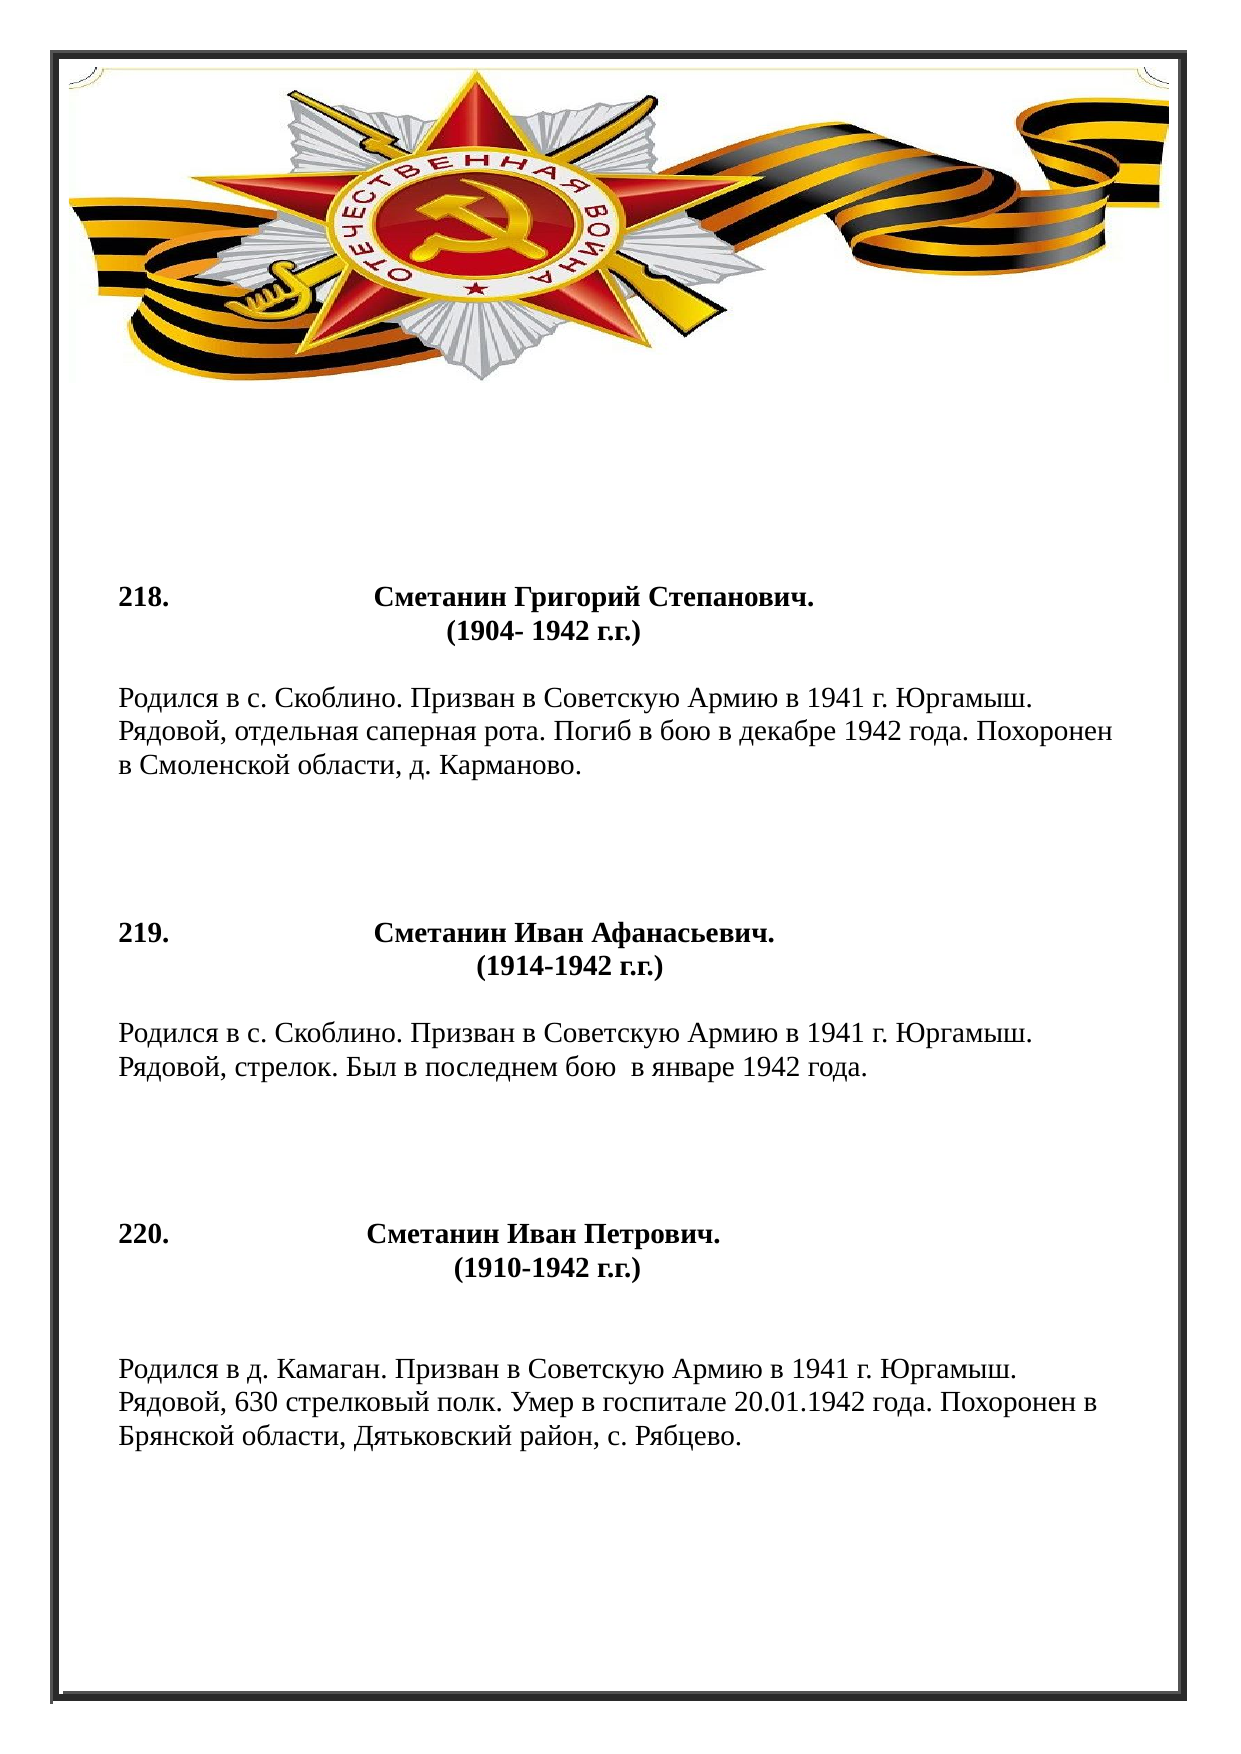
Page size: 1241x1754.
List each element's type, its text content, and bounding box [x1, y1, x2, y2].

text (1904- 1942 г.г.) [118, 613, 1122, 646]
text (1914-1942 г.г.) [118, 948, 1122, 982]
text 218. Сметанин Григорий Степанович. [118, 579, 1122, 613]
text (1910-1942 г.г.) [118, 1250, 1122, 1284]
text Родился в д. Камаган. Призван в Советскую Армию в 1941 г. Юргамыш. Рядовой, 630 стрелковый полк. Умер в госпитале 20.01.1942 года. Похоронен в Брянской области, Дятьковский район, с. Рябцево. [118, 1351, 1122, 1451]
text Родился в с. Скоблино. Призван в Советскую Армию в 1941 г. Юргамыш. Рядовой, стрелок. Был в последнем бою в январе 1942 года. [118, 1015, 1122, 1082]
text 219. Сметанин Иван Афанасьевич. [118, 915, 1122, 948]
text 220. Сметанин Иван Петрович. [118, 1217, 1122, 1250]
text Родился в с. Скоблино. Призван в Советскую Армию в 1941 г. Юргамыш. Рядовой, отдельная саперная рота. Погиб в бою в декабре 1942 года. Похоронен в Смоленской области, д. Карманово. [118, 680, 1122, 781]
